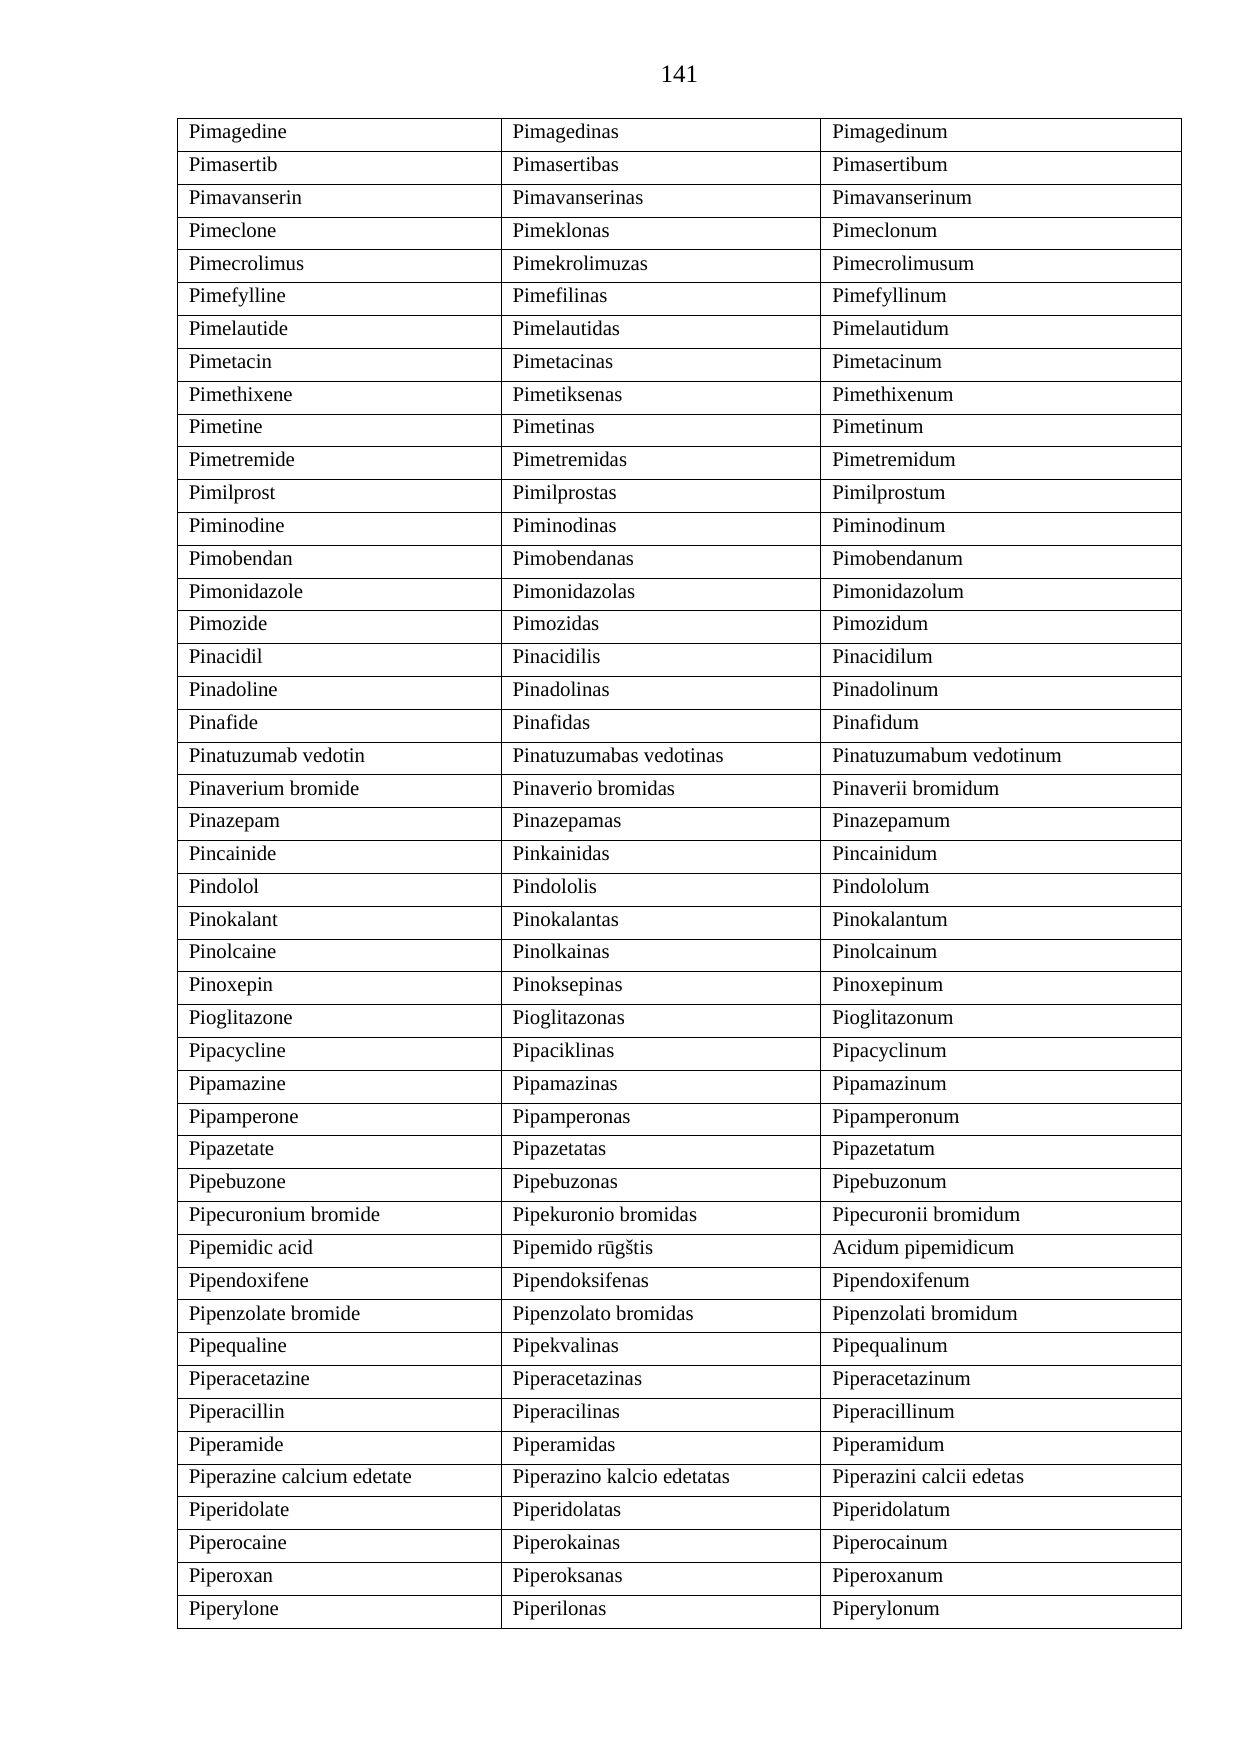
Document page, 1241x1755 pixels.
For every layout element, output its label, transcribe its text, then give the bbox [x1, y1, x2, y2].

table_cell Piperylonum [821, 1596, 1181, 1627]
table_cell Pinadoline [178, 677, 501, 709]
table_cell Pipemidic acid [178, 1235, 501, 1267]
table_cell Pimilprostum [821, 480, 1181, 512]
table_cell Pimasertib [178, 152, 501, 184]
table_cell Pimonidazolas [502, 579, 820, 610]
table_cell Pipamazinum [821, 1071, 1181, 1102]
table_cell Pinolcaine [178, 940, 501, 971]
table_cell Pipamperone [178, 1104, 501, 1135]
table_cell Pimozide [178, 611, 501, 643]
table_cell Piperocainum [821, 1530, 1181, 1562]
table_cell Pinoxepinum [821, 972, 1181, 1004]
table_cell Pimetremidas [502, 447, 820, 479]
table_cell Piperacilinas [502, 1399, 820, 1431]
table_cell Pioglitazone [178, 1005, 501, 1037]
table_cell Pimobendanas [502, 546, 820, 577]
table_cell Pipenzolati bromidum [821, 1300, 1181, 1332]
table_cell Pinafidum [821, 710, 1181, 742]
table_cell Pimeclonum [821, 218, 1181, 249]
table_cell Pimavanserinas [502, 185, 820, 217]
table_cell Pimilprostas [502, 480, 820, 512]
table_cell Piperylone [178, 1596, 501, 1627]
table_cell Pipenzolato bromidas [502, 1300, 820, 1332]
table_cell Piminodinum [821, 513, 1181, 545]
table_cell Pinolkainas [502, 940, 820, 971]
table_cell Pimasertibas [502, 152, 820, 184]
table_cell Pimavanserin [178, 185, 501, 217]
table_cell Pimagedine [178, 119, 501, 151]
table_cell Pincainidum [821, 841, 1181, 873]
table_cell Pipebuzonas [502, 1169, 820, 1201]
table_cell Piperacillin [178, 1399, 501, 1431]
table_cell Pinacidilum [821, 644, 1181, 676]
table_cell Pinoxepin [178, 972, 501, 1004]
table_cell Piperidolatum [821, 1497, 1181, 1529]
table_cell Pinokalant [178, 907, 501, 938]
table_cell Piperamide [178, 1432, 501, 1463]
table_cell Pinolcainum [821, 940, 1181, 971]
table_cell Pinokalantum [821, 907, 1181, 938]
table_cell Pipendoxifenum [821, 1268, 1181, 1299]
table_cell Pimefilinas [502, 283, 820, 315]
table_cell Pimetine [178, 415, 501, 446]
table_cell Pimonidazole [178, 579, 501, 610]
table_cell Pipaciklinas [502, 1038, 820, 1070]
table_cell Pimetinum [821, 415, 1181, 446]
table_cell Pimetinas [502, 415, 820, 446]
table_cell Pinaverio bromidas [502, 775, 820, 807]
table_cell Piperacetazinum [821, 1366, 1181, 1398]
table_cell Piperamidas [502, 1432, 820, 1463]
table_cell Pimefyllinum [821, 283, 1181, 315]
table_cell Pimecrolimus [178, 250, 501, 282]
table_cell Piperilonas [502, 1596, 820, 1627]
table_cell Pipenzolate bromide [178, 1300, 501, 1332]
table_cell Pindololum [821, 874, 1181, 906]
table_cell Piminodinas [502, 513, 820, 545]
table_cell Pinazepam [178, 808, 501, 840]
table_cell Pincainide [178, 841, 501, 873]
table_cell Piperazine calcium edetate [178, 1465, 501, 1496]
table_cell Pipequalinum [821, 1333, 1181, 1365]
table_cell Pipamazinas [502, 1071, 820, 1102]
table_cell Pimetacinum [821, 349, 1181, 381]
table_cell Pinadolinum [821, 677, 1181, 709]
table_cell Pimetacinas [502, 349, 820, 381]
table_cell Pimozidas [502, 611, 820, 643]
table_cell Pimonidazolum [821, 579, 1181, 610]
table_cell Pinacidil [178, 644, 501, 676]
table_cell Pinafidas [502, 710, 820, 742]
table_cell Pindololis [502, 874, 820, 906]
table_cell Pimavanserinum [821, 185, 1181, 217]
table_cell Pimetacin [178, 349, 501, 381]
table_cell Pipebuzonum [821, 1169, 1181, 1201]
table_cell Acidum pipemidicum [821, 1235, 1181, 1267]
table_cell Pioglitazonum [821, 1005, 1181, 1037]
table_cell Pipamperonas [502, 1104, 820, 1135]
table_cell Piperamidum [821, 1432, 1181, 1463]
table_cell Piperidolatas [502, 1497, 820, 1529]
table_cell Pimethixenum [821, 382, 1181, 413]
table_cell Pimelautidum [821, 316, 1181, 348]
table_cell Pimeklonas [502, 218, 820, 249]
table_cell Pinaverium bromide [178, 775, 501, 807]
table_cell Pioglitazonas [502, 1005, 820, 1037]
table_cell Pimozidum [821, 611, 1181, 643]
table_cell Pinazepamum [821, 808, 1181, 840]
table_cell Pipekvalinas [502, 1333, 820, 1365]
table_cell Pipacycline [178, 1038, 501, 1070]
table_cell Pinokalantas [502, 907, 820, 938]
table_cell Pimetremide [178, 447, 501, 479]
table_cell Pipazetatum [821, 1136, 1181, 1168]
table_cell Piperidolate [178, 1497, 501, 1529]
table_cell Piperazino kalcio edetatas [502, 1465, 820, 1496]
table_cell Pipebuzone [178, 1169, 501, 1201]
table_cell Pipamazine [178, 1071, 501, 1102]
table_cell Pimagedinas [502, 119, 820, 151]
table_cell Pipamperonum [821, 1104, 1181, 1135]
table_cell Piperacetazine [178, 1366, 501, 1398]
table_cell Piperoksanas [502, 1563, 820, 1595]
table_cell Pimetiksenas [502, 382, 820, 413]
table_cell Pinatuzumab vedotin [178, 743, 501, 774]
table_cell Piperoxan [178, 1563, 501, 1595]
table_cell Pinacidilis [502, 644, 820, 676]
table_cell Pimasertibum [821, 152, 1181, 184]
table_cell Pipecuronium bromide [178, 1202, 501, 1234]
table_cell Piminodine [178, 513, 501, 545]
table_cell Piperacetazinas [502, 1366, 820, 1398]
table_cell Pipacyclinum [821, 1038, 1181, 1070]
table_cell Piperacillinum [821, 1399, 1181, 1431]
table_cell Pinkainidas [502, 841, 820, 873]
table_cell Pipendoksifenas [502, 1268, 820, 1299]
table_cell Piperazini calcii edetas [821, 1465, 1181, 1496]
table_cell Pipazetatas [502, 1136, 820, 1168]
table_cell Pipecuronii bromidum [821, 1202, 1181, 1234]
table_cell Pinatuzumabum vedotinum [821, 743, 1181, 774]
table_cell Pimobendanum [821, 546, 1181, 577]
table_cell Pinaverii bromidum [821, 775, 1181, 807]
table_cell Pipekuronio bromidas [502, 1202, 820, 1234]
table_cell Pimetremidum [821, 447, 1181, 479]
table_cell Pimethixene [178, 382, 501, 413]
table_cell Pipendoxifene [178, 1268, 501, 1299]
table_cell Pimilprost [178, 480, 501, 512]
table_cell Pimobendan [178, 546, 501, 577]
table_cell Pipequaline [178, 1333, 501, 1365]
table_cell Pinafide [178, 710, 501, 742]
table_cell Pimelautidas [502, 316, 820, 348]
table_cell Pipemido rūgštis [502, 1235, 820, 1267]
table_cell Pimecrolimusum [821, 250, 1181, 282]
table_cell Pimeclone [178, 218, 501, 249]
table_cell Piperocaine [178, 1530, 501, 1562]
table_cell Pimagedinum [821, 119, 1181, 151]
table_cell Pimelautide [178, 316, 501, 348]
table_cell Piperoxanum [821, 1563, 1181, 1595]
table_cell Piperokainas [502, 1530, 820, 1562]
table_cell Pinadolinas [502, 677, 820, 709]
table_cell Pipazetate [178, 1136, 501, 1168]
table_cell Pinatuzumabas vedotinas [502, 743, 820, 774]
table_cell Pimefylline [178, 283, 501, 315]
table_cell Pimekrolimuzas [502, 250, 820, 282]
table_cell Pinazepamas [502, 808, 820, 840]
table_cell Pindolol [178, 874, 501, 906]
table_cell Pinoksepinas [502, 972, 820, 1004]
